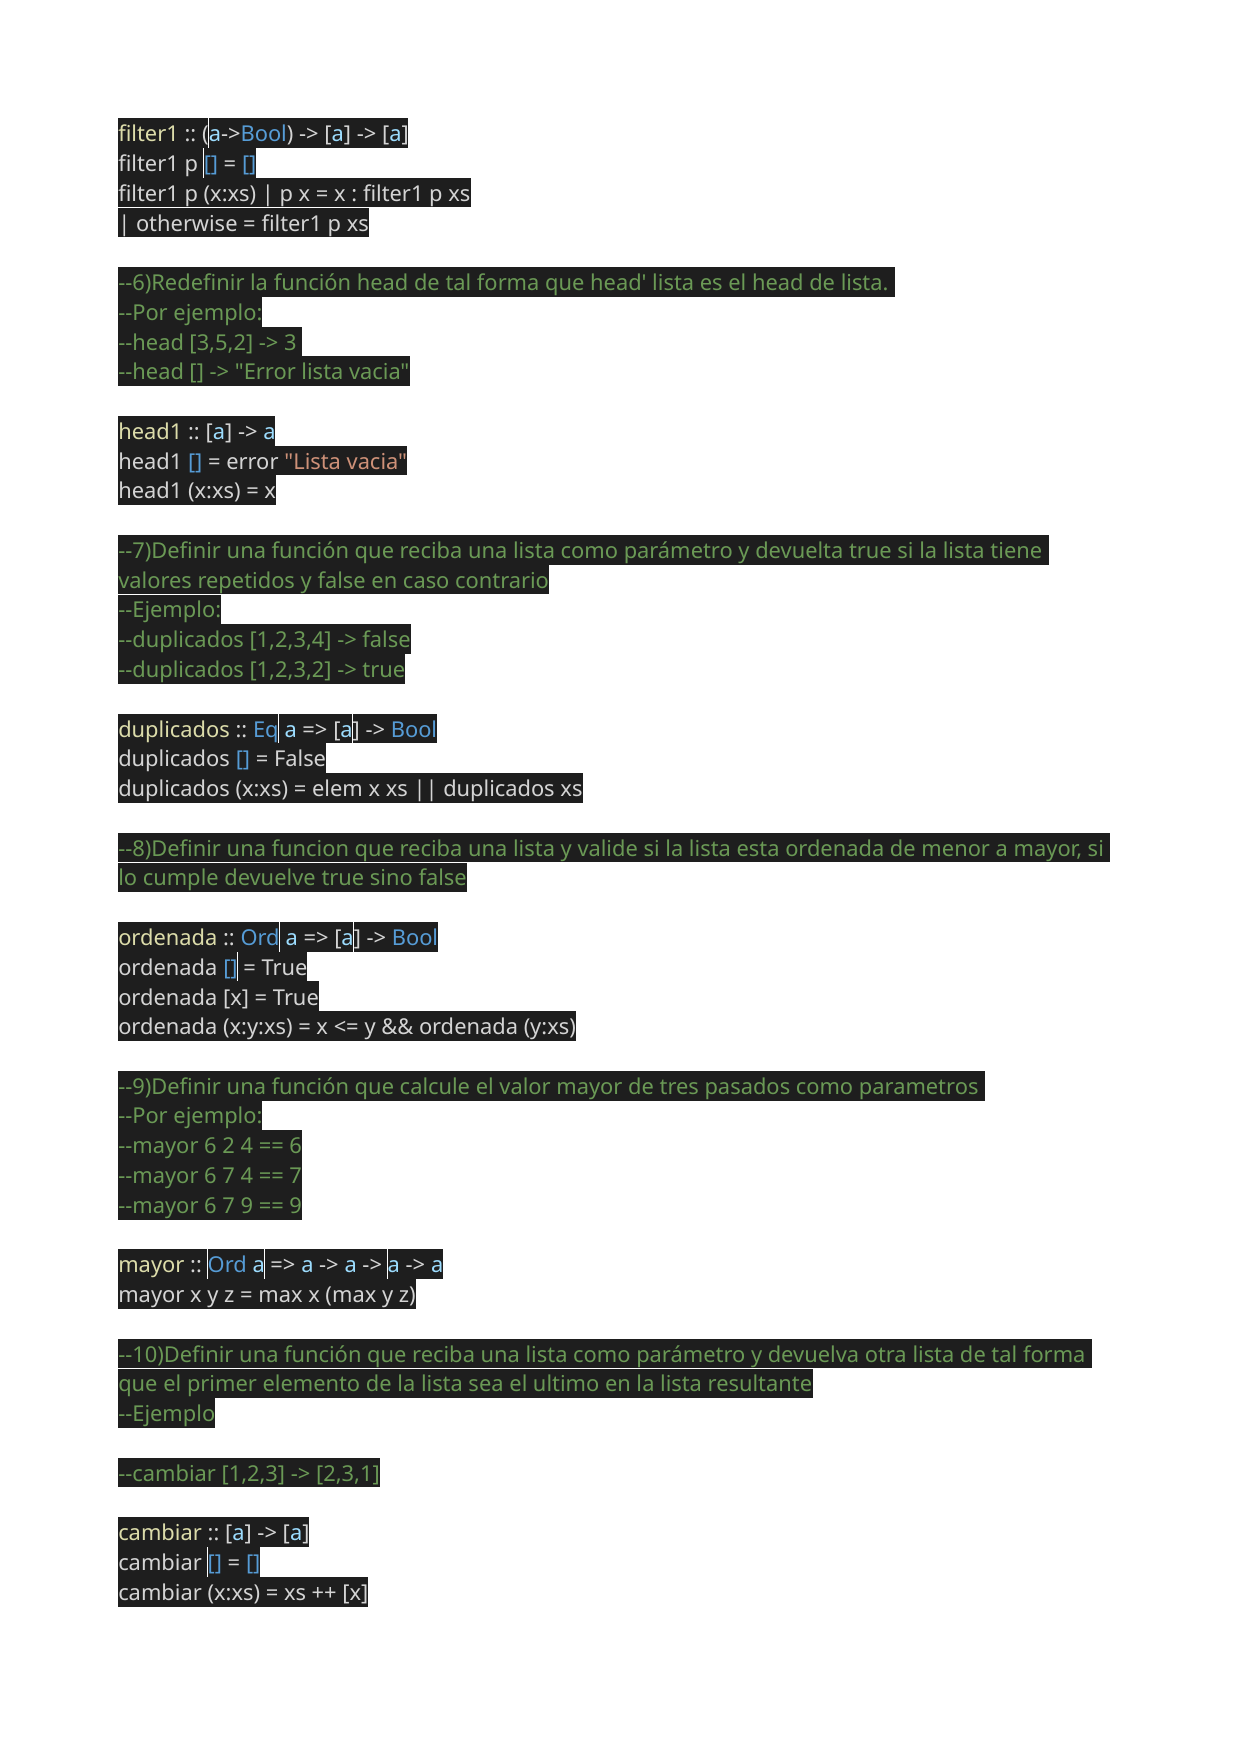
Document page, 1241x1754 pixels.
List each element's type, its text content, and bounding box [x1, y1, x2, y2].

text --Por ejemplo: [118, 1101, 1122, 1130]
text duplicados [] = False [118, 743, 1122, 773]
text --10)Definir una función que reciba una lista como parámetro y devuelva otra lista de tal forma que el primer elemento de la lista sea el ultimo en la lista resultante [118, 1339, 1122, 1398]
text --Ejemplo: [118, 594, 1122, 624]
text --head [] -> "Error lista vacia" [118, 356, 1122, 386]
text cambiar [] = [] [118, 1547, 1122, 1577]
text ordenada [] = True [118, 952, 1122, 981]
text head1 [] = error "Lista vacia" [118, 446, 1122, 475]
text mayor :: Ord a => a -> a -> a -> a [118, 1249, 1122, 1279]
text filter1 :: (a->Bool) -> [a] -> [a] [118, 118, 1122, 148]
text mayor x y z = max x (max y z) [118, 1279, 1122, 1309]
text --6)Redefinir la función head de tal forma que head' lista es el head de lista. [118, 267, 1122, 297]
text --8)Definir una funcion que reciba una lista y valide si la lista esta ordenada de menor a mayor, si lo cumple devuelve true sino false [118, 833, 1122, 892]
text --mayor 6 7 9 == 9 [118, 1190, 1122, 1220]
text --mayor 6 7 4 == 7 [118, 1160, 1122, 1190]
text --duplicados [1,2,3,2] -> true [118, 654, 1122, 684]
text head1 (x:xs) = x [118, 475, 1122, 505]
text --7)Definir una función que reciba una lista como parámetro y devuelta true si la lista tiene valores repetidos y false en caso contrario [118, 535, 1122, 594]
text ordenada (x:y:xs) = x <= y && ordenada (y:xs) [118, 1011, 1122, 1041]
text ordenada :: Ord a => [a] -> Bool [118, 922, 1122, 952]
text --cambiar [1,2,3] -> [2,3,1] [118, 1458, 1122, 1487]
text --Por ejemplo: [118, 297, 1122, 327]
text duplicados :: Eq a => [a] -> Bool [118, 713, 1122, 743]
text cambiar (x:xs) = xs ++ [x] [118, 1577, 1122, 1607]
text --mayor 6 2 4 == 6 [118, 1130, 1122, 1160]
text --9)Definir una función que calcule el valor mayor de tres pasados como parametros [118, 1071, 1122, 1101]
text --duplicados [1,2,3,4] -> false [118, 624, 1122, 654]
text duplicados (x:xs) = elem x xs || duplicados xs [118, 773, 1122, 803]
text cambiar :: [a] -> [a] [118, 1517, 1122, 1547]
text filter1 p (x:xs) | p x = x : filter1 p xs [118, 178, 1122, 207]
text --Ejemplo [118, 1398, 1122, 1428]
text filter1 p [] = [] [118, 148, 1122, 178]
text ordenada [x] = True [118, 981, 1122, 1011]
text --head [3,5,2] -> 3 [118, 327, 1122, 356]
text head1 :: [a] -> a [118, 416, 1122, 446]
text | otherwise = filter1 p xs [118, 207, 1122, 237]
